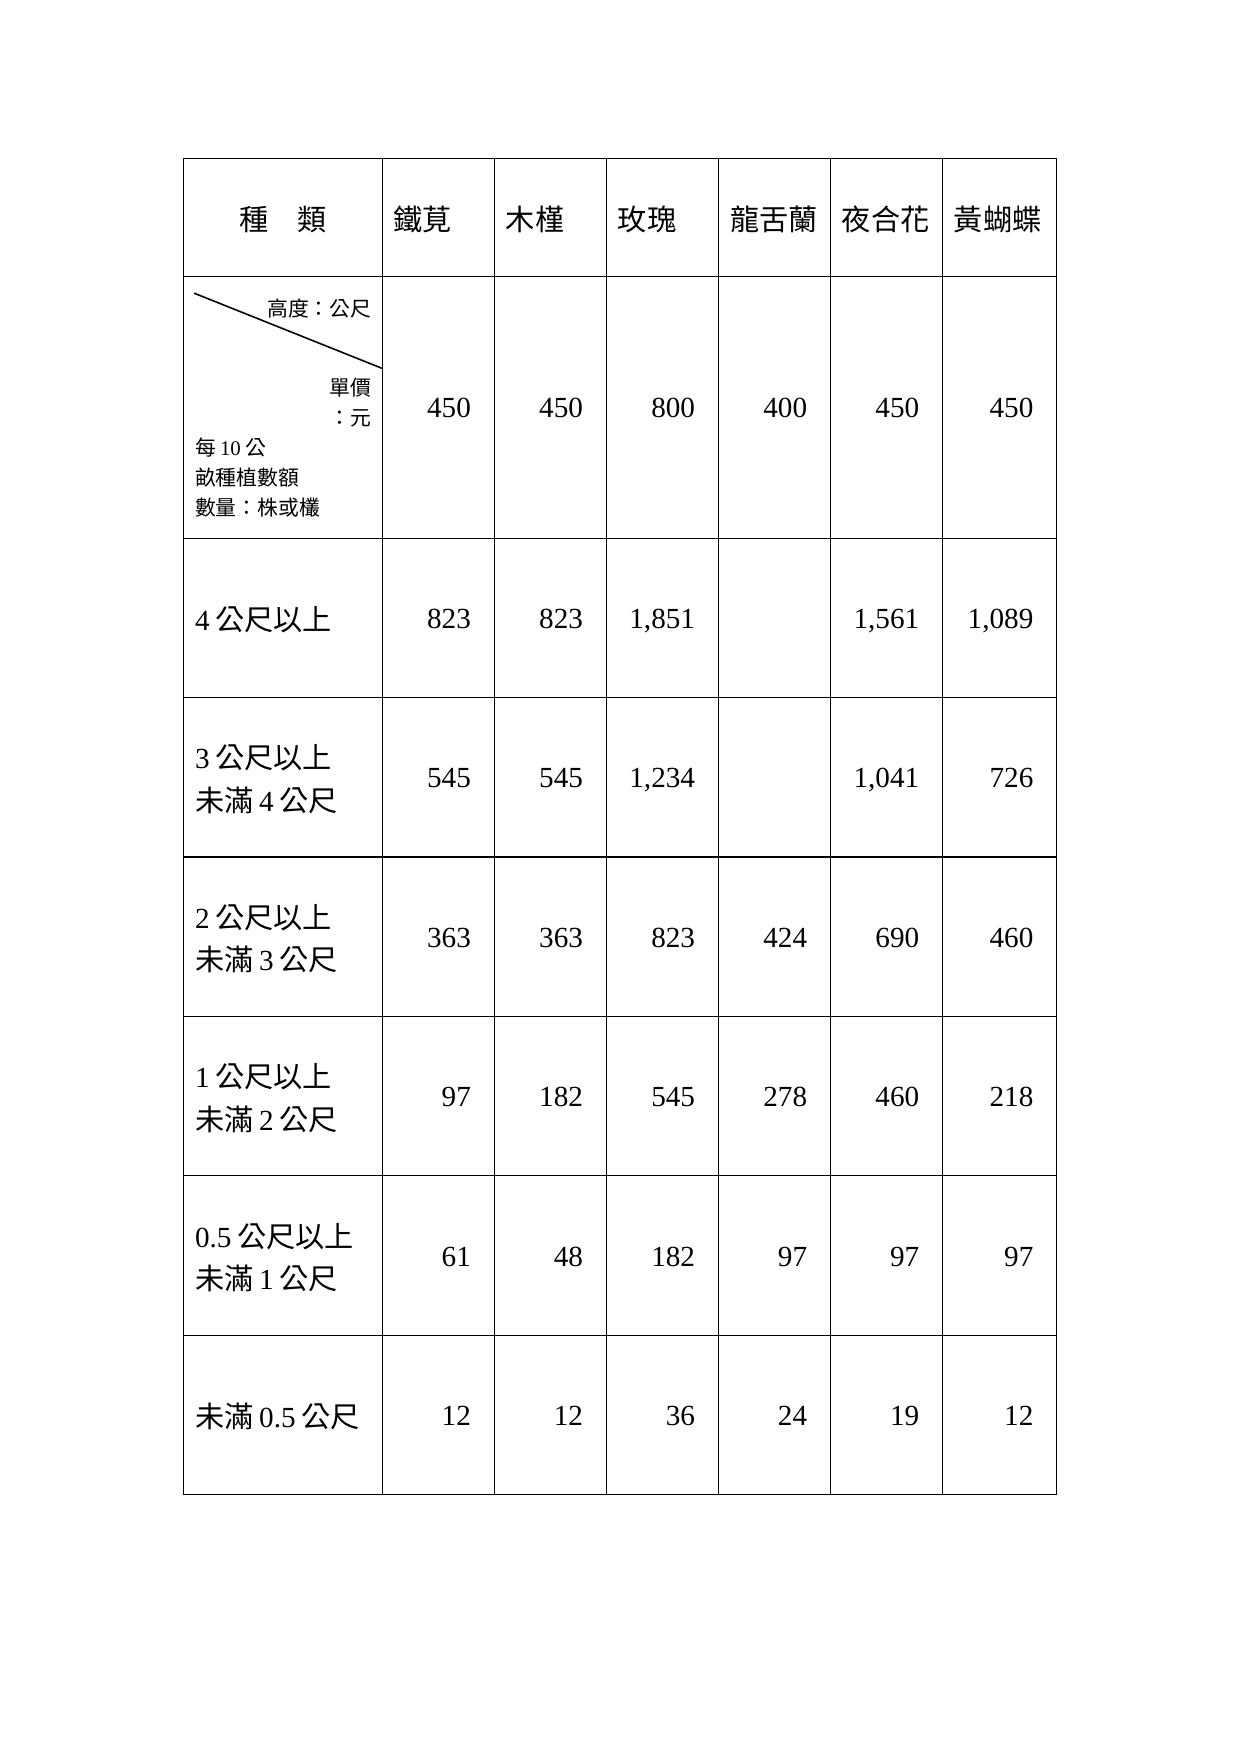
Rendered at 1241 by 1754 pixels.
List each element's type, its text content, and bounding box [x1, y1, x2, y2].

table_cell [719, 698, 830, 856]
table_cell [719, 539, 830, 697]
table_cell 1,089 [943, 539, 1056, 697]
table_cell 450 [831, 277, 942, 537]
table_cell 182 [495, 1017, 606, 1175]
table_cell 61 [383, 1176, 494, 1335]
table_cell 36 [607, 1336, 718, 1494]
table_cell 450 [495, 277, 606, 537]
table_cell 823 [607, 858, 718, 1016]
table_cell 363 [383, 858, 494, 1016]
table_cell 0.5公尺以上 未滿1公尺 [184, 1176, 382, 1335]
table_header 玫瑰 [607, 159, 718, 276]
table_cell 97 [719, 1176, 830, 1335]
table_cell 24 [719, 1336, 830, 1494]
table_cell 460 [943, 858, 1056, 1016]
table_cell 218 [943, 1017, 1056, 1175]
table_cell 278 [719, 1017, 830, 1175]
table_cell 1,041 [831, 698, 942, 856]
table_cell 182 [607, 1176, 718, 1335]
table_header 龍舌蘭 [719, 159, 830, 276]
table_cell 424 [719, 858, 830, 1016]
table_header 黃蝴蝶 [943, 159, 1056, 276]
table_cell 12 [943, 1336, 1056, 1494]
table_cell 4公尺以上 [184, 539, 382, 697]
table_cell 1公尺以上 未滿2公尺 [184, 1017, 382, 1175]
table_cell 1,851 [607, 539, 718, 697]
table_cell 1,561 [831, 539, 942, 697]
table_header 夜合花 [831, 159, 942, 276]
table_header 木槿 [495, 159, 606, 276]
table_cell 97 [383, 1017, 494, 1175]
table_header 鐵莧 [383, 159, 494, 276]
table_cell 545 [383, 698, 494, 856]
table_cell 690 [831, 858, 942, 1016]
table_cell 2公尺以上 未滿3公尺 [184, 858, 382, 1016]
table_cell 823 [383, 539, 494, 697]
table_cell 12 [383, 1336, 494, 1494]
table_cell 未滿0.5公尺 [184, 1336, 382, 1494]
table_cell 800 [607, 277, 718, 537]
table_cell 460 [831, 1017, 942, 1175]
table_cell 高度：公尺 單價 ：元 每10公 畝種植數額 數量：株或欉 [184, 277, 382, 537]
table_cell 3公尺以上 未滿4公尺 [184, 698, 382, 856]
table_cell 450 [383, 277, 494, 537]
table_cell 400 [719, 277, 830, 537]
table_cell 97 [831, 1176, 942, 1335]
table_cell 450 [943, 277, 1056, 537]
table_cell 48 [495, 1176, 606, 1335]
table_cell 545 [607, 1017, 718, 1175]
table_cell 545 [495, 698, 606, 856]
table_cell 363 [495, 858, 606, 1016]
table_cell 97 [943, 1176, 1056, 1335]
table_cell 12 [495, 1336, 606, 1494]
table_header 種 類 [184, 159, 382, 276]
table_cell 726 [943, 698, 1056, 856]
table_cell 1,234 [607, 698, 718, 856]
table_cell 823 [495, 539, 606, 697]
table_cell 19 [831, 1336, 942, 1494]
